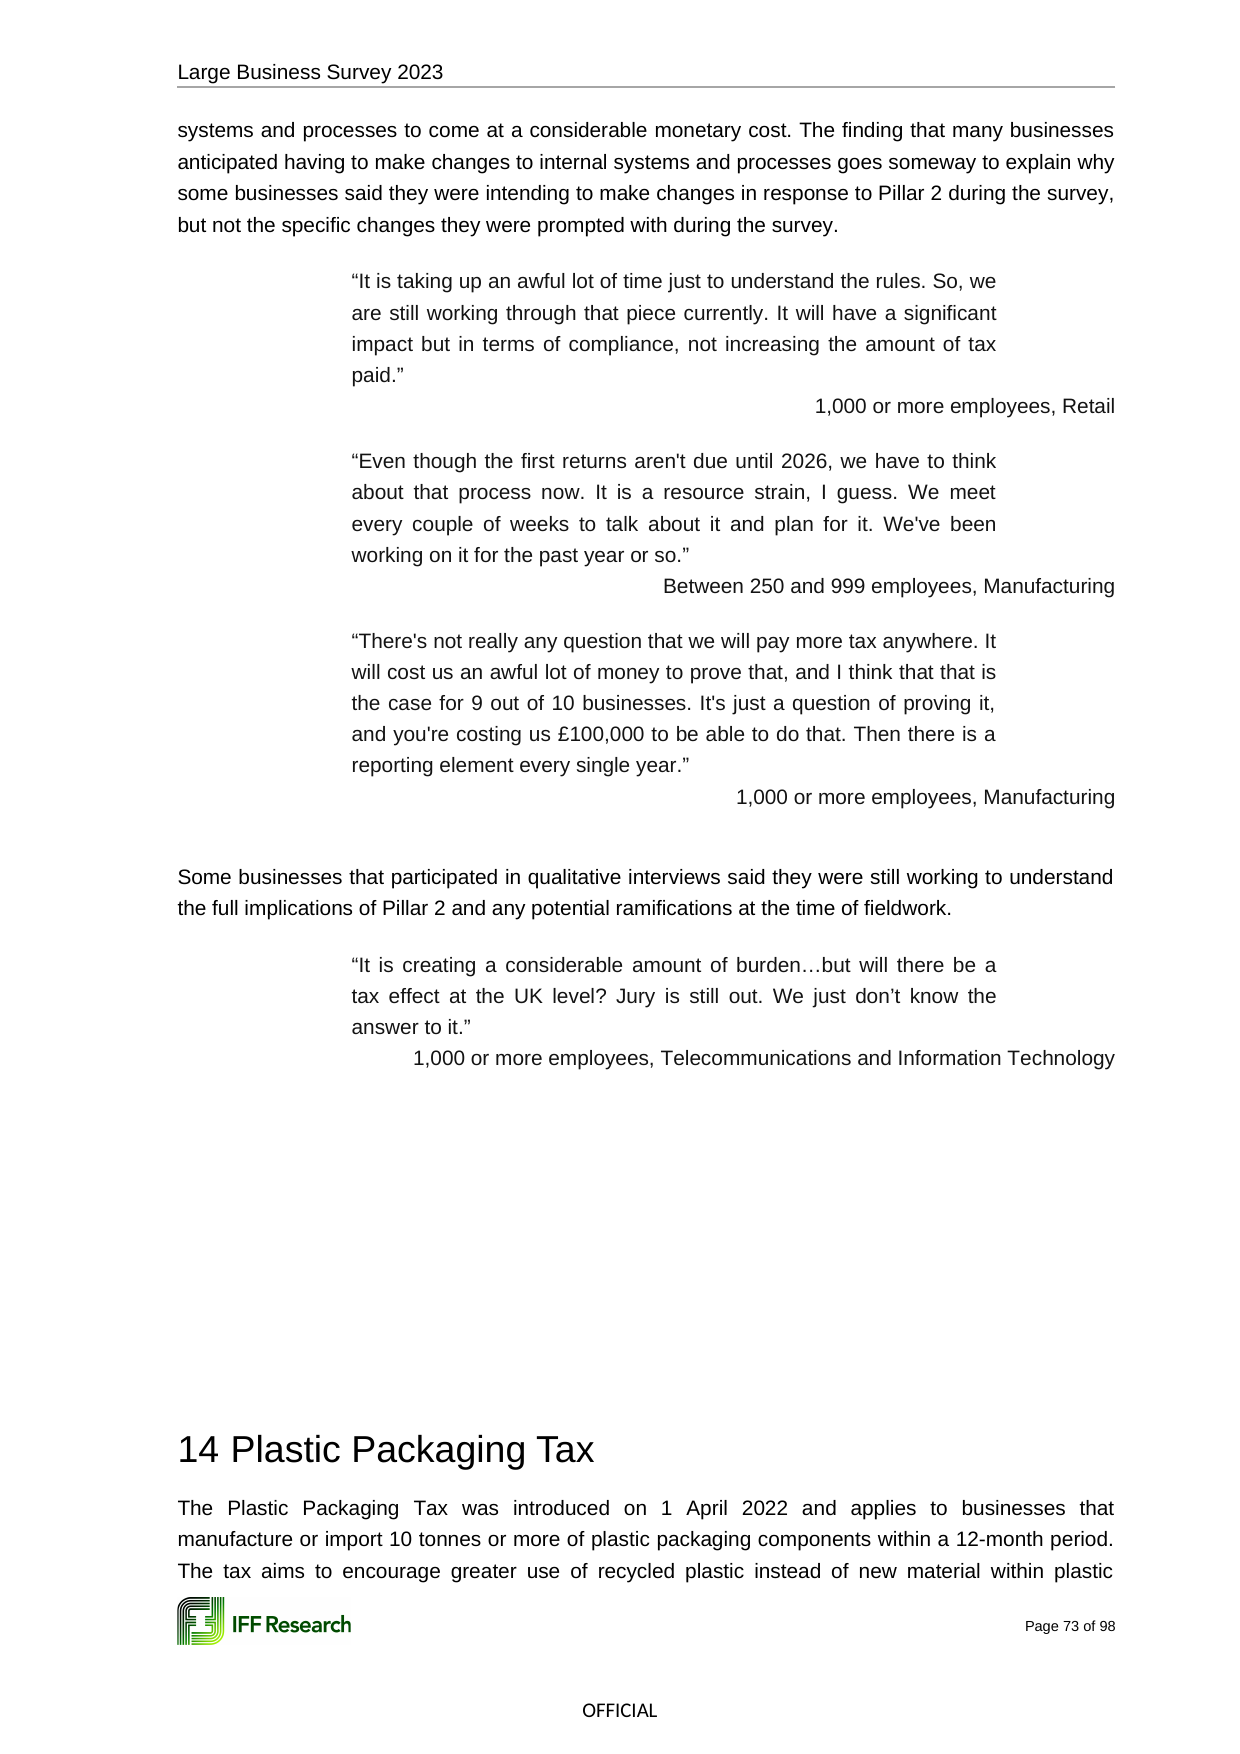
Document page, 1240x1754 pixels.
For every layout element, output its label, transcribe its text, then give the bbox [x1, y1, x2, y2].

text “Even though the first returns aren't due until 2026, we have to think about that process now. It is a resource strain, I guess. We meet every couple of weeks to talk about it and plan for it. We've been working on it for the past year or so.” [351, 449, 997, 574]
text “It is taking up an awful lot of time just to understand the rules. So, we are still working through that piece currently. It will have a significant impact but in terms of compliance, not increasing the amount of tax paid.” [351, 269, 997, 394]
text Some businesses that participated in qualitative interviews said they were still working to understand the full implications of Pillar 2 and any potential ramifications at the time of fieldwork. [177, 864, 1115, 928]
text 1,000 or more employees, Retail [177, 394, 1115, 425]
text The Plastic Packaging Tax was introduced on 1 April 2022 and applies to businesses that manufacture or import 10 tonnes or more of plastic packaging components within a 12-month period. The tax aims to encourage greater use of recycled plastic instead of new material within plastic [177, 1495, 1115, 1590]
subtitle Plastic Packaging Tax [177, 1427, 1115, 1470]
text 1,000 or more employees, Manufacturing [177, 784, 1115, 816]
text systems and processes to come at a considerable monetary cost. The finding that many businesses anticipated having to make changes to internal systems and processes goes someway to explain why some businesses said they were intending to make changes in response to Pillar 2 during the survey, but not the specific changes they were prompted with during the survey. [177, 118, 1115, 244]
text Between 250 and 999 employees, Manufacturing [177, 574, 1115, 605]
text “There's not really any question that we will pay more tax anywhere. It will cost us an awful lot of money to prove that, and I think that that is the case for 9 out of 10 businesses. It's just a question of proving it, and you're costing us £100,000 to be able to do that. Then there is a reporting element every single year.” [351, 629, 997, 784]
text “It is creating a considerable amount of burden…but will there be a tax effect at the UK level? Jury is still out. We just don’t know the answer to it.” [351, 953, 997, 1046]
text 1,000 or more employees, Telecommunications and Information Technology [177, 1046, 1115, 1077]
